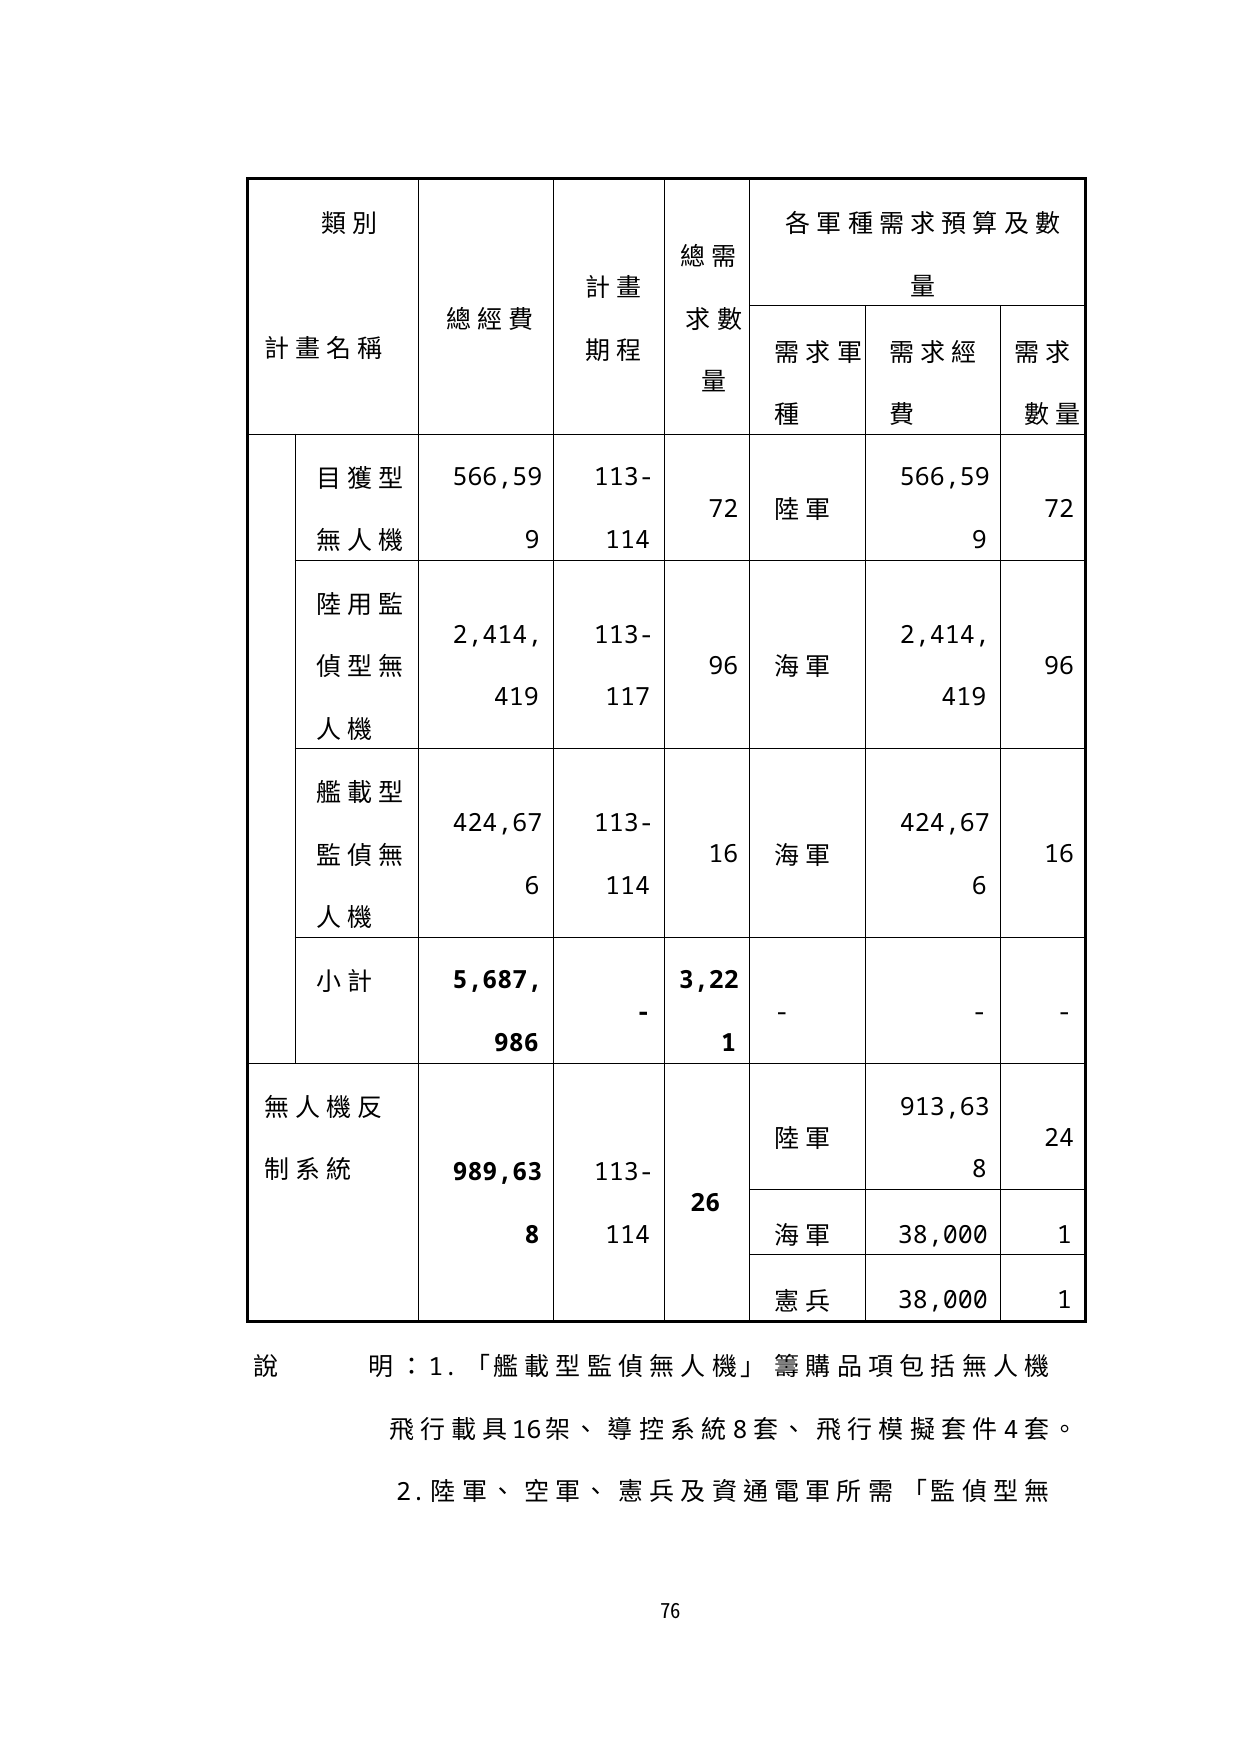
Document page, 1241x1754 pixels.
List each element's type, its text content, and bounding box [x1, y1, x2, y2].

table_cell 需求軍種 [750, 306, 865, 433]
table_cell 陸軍 [750, 435, 865, 559]
table_header 類別 計畫名稱 [249, 180, 418, 433]
table_cell 113-114 [554, 749, 664, 937]
table_cell 26 [665, 1064, 749, 1320]
table_cell 艦載型監偵無人機 [296, 749, 418, 937]
table_cell 小計 [296, 938, 418, 1063]
table_cell 113-114 [554, 1064, 664, 1320]
table_cell 1 [1001, 1190, 1084, 1254]
table_cell 海軍 [750, 561, 865, 748]
table_cell 需求數量 [1001, 306, 1084, 433]
table_cell 96 [1001, 561, 1084, 748]
table_cell 566,599 [419, 435, 553, 559]
table_cell 5,687,986 [419, 938, 553, 1063]
table_header 計畫 期程 [554, 180, 664, 433]
table_cell 989,638 [419, 1064, 553, 1320]
text 說 明：1.「艦載型監偵無人機」籌購品項包括無人機飛行載具16架、導控系統8套、飛行模擬套件4套。 [222, 1323, 1063, 1448]
table_cell 無人機反制系統 [249, 1064, 418, 1320]
table_cell 38,000 [866, 1255, 1000, 1320]
table_cell 海軍 [750, 1190, 865, 1254]
table_cell 目獲型無人機 [296, 435, 418, 559]
table_cell 566,599 [866, 435, 1000, 559]
table_cell 24 [1001, 1064, 1084, 1189]
table_cell 72 [665, 435, 749, 559]
table_cell 海軍 [750, 749, 865, 937]
text 2.陸軍、空軍、憲兵及資通電軍所需「監偵型無 [222, 1448, 1063, 1511]
table_cell 陸軍 [750, 1064, 865, 1189]
table_cell 72 [1001, 435, 1084, 559]
table_cell - [866, 938, 1000, 1063]
table_header 總經費 [419, 180, 553, 433]
table_cell 913,638 [866, 1064, 1000, 1189]
table_cell 1 [1001, 1255, 1084, 1320]
table_cell 陸用監偵型無人機 [296, 561, 418, 748]
table_cell 113-117 [554, 561, 664, 748]
table_cell - [554, 938, 664, 1063]
table_cell 424,676 [419, 749, 553, 937]
table_cell 憲兵 [750, 1255, 865, 1320]
table_header 總需求數量 [665, 180, 749, 433]
table_cell 38,000 [866, 1190, 1000, 1254]
table_cell 424,676 [866, 749, 1000, 937]
table_header 各軍種需求預算及數量 [750, 180, 1084, 305]
table_cell - [1001, 938, 1084, 1063]
table_cell 需求經費 [866, 306, 1000, 433]
table_cell 3,221 [665, 938, 749, 1063]
table_cell [249, 435, 295, 1063]
table_cell 113-114 [554, 435, 664, 559]
table_cell 16 [1001, 749, 1084, 937]
table_cell 96 [665, 561, 749, 748]
table_cell 2,414,419 [419, 561, 553, 748]
table_cell 16 [665, 749, 749, 937]
table_cell 2,414,419 [866, 561, 1000, 748]
table_cell - [750, 938, 865, 1063]
